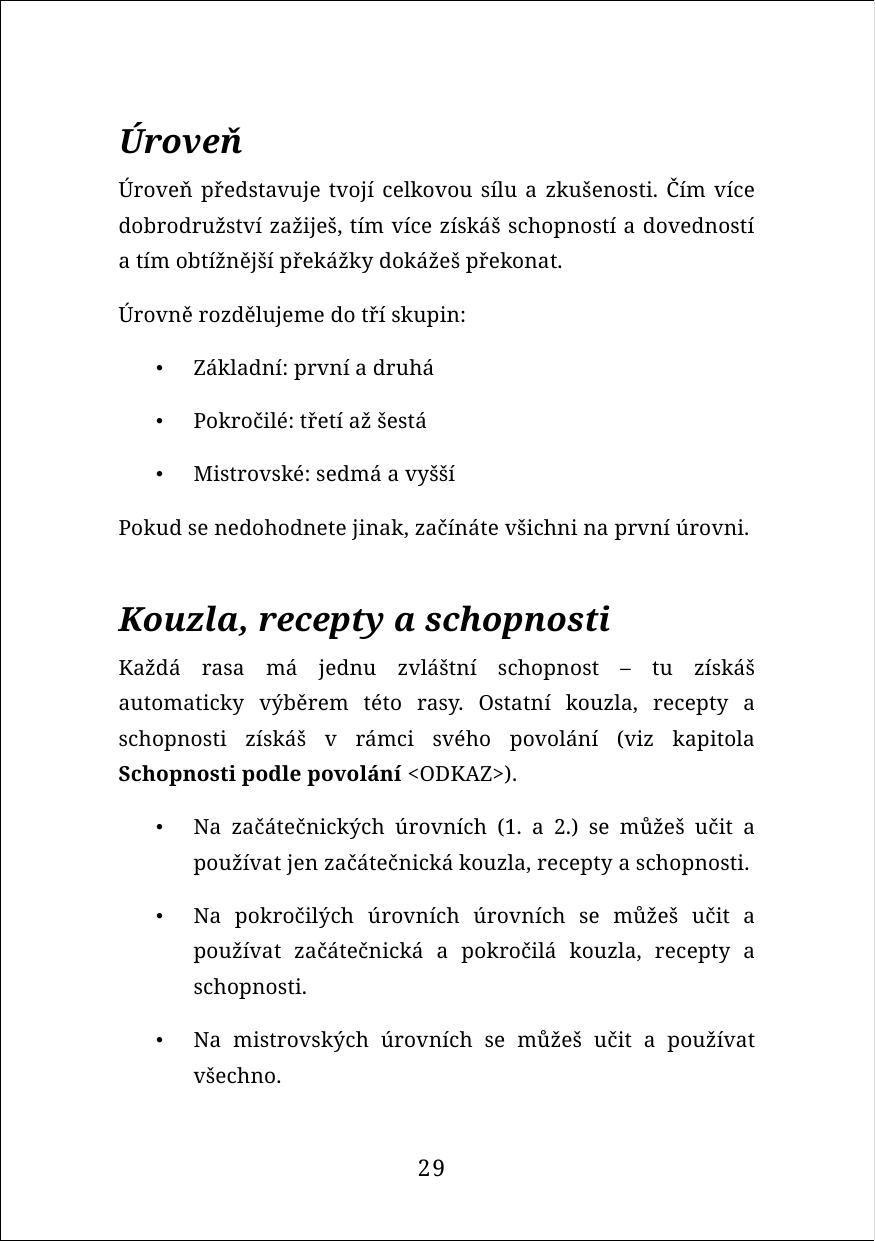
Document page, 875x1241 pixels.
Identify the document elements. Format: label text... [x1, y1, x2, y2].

list Na mistrovských úrovních se můžeš učit a používat všechno. [156, 1025, 756, 1089]
subtitle Úroveň [118, 118, 756, 164]
subtitle Kouzla, recepty a schopnosti [118, 595, 756, 641]
text Každá rasa má jednu zvláštní schopnost – tu získáš automaticky výběrem této rasy. Ostatní kouzla, recepty a schopnosti získáš v rámci svého povolání (viz kapitola Schopnosti podle povolání <ODKAZ>). [118, 653, 756, 788]
list Na začátečnických úrovních (1. a 2.) se můžeš učit a používat jen začátečnická kouzla, recepty a schopnosti. [156, 812, 756, 876]
list Pokročilé: třetí až šestá [156, 406, 756, 434]
text Úrovně rozdělujeme do tří skupin: [118, 300, 756, 328]
list Na pokročilých úrovních úrovních se můžeš učit a používat začátečnická a pokročilá kouzla, recepty a schopnosti. [156, 901, 756, 1001]
list Mistrovské: sedmá a vyšší [156, 459, 756, 488]
list Základní: první a druhá [156, 353, 756, 381]
text Úroveň představuje tvojí celkovou sílu a zkušenosti. Čím více dobrodružství zažiješ, tím více získáš schopností a dovedností a tím obtížnější překážky dokážeš překonat. [118, 175, 756, 275]
text Pokud se nedohodnete jinak, začínáte všichni na první úrovni. [118, 513, 756, 541]
